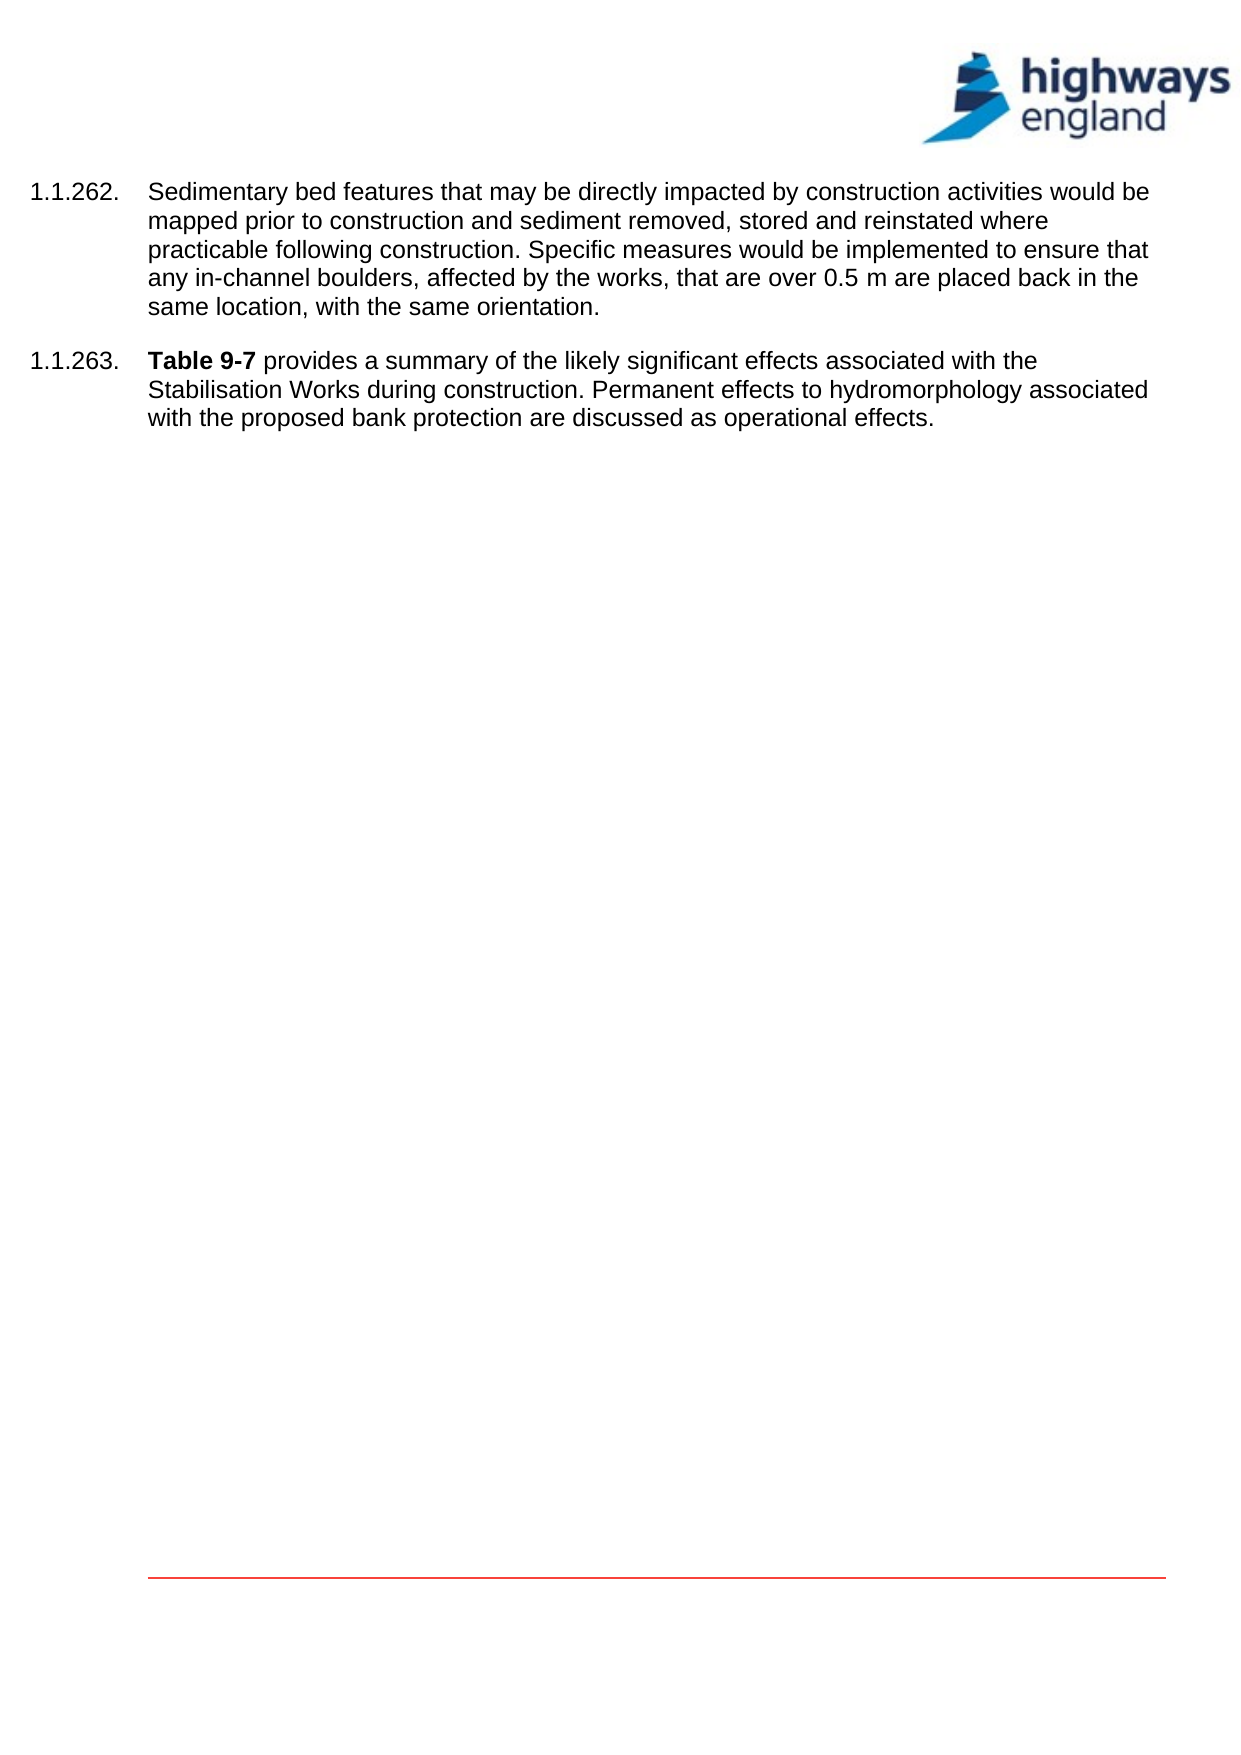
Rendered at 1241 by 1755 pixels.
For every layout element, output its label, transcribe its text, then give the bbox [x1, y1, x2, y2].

list Table 9-7 provides a summary of the likely significant effects associated with the Stabilisation Works during construction. Permanent effects to hydromorphology associated with the proposed bank protection are discussed as operational effects. [29, 346, 1166, 432]
list Sedimentary bed features that may be directly impacted by construction activities would be mapped prior to construction and sediment removed, stored and reinstated where practicable following construction. Specific measures would be implemented to ensure that any in-channel boulders, affected by the works, that are over 0.5 m are placed back in the same location, with the same orientation. [29, 177, 1166, 321]
